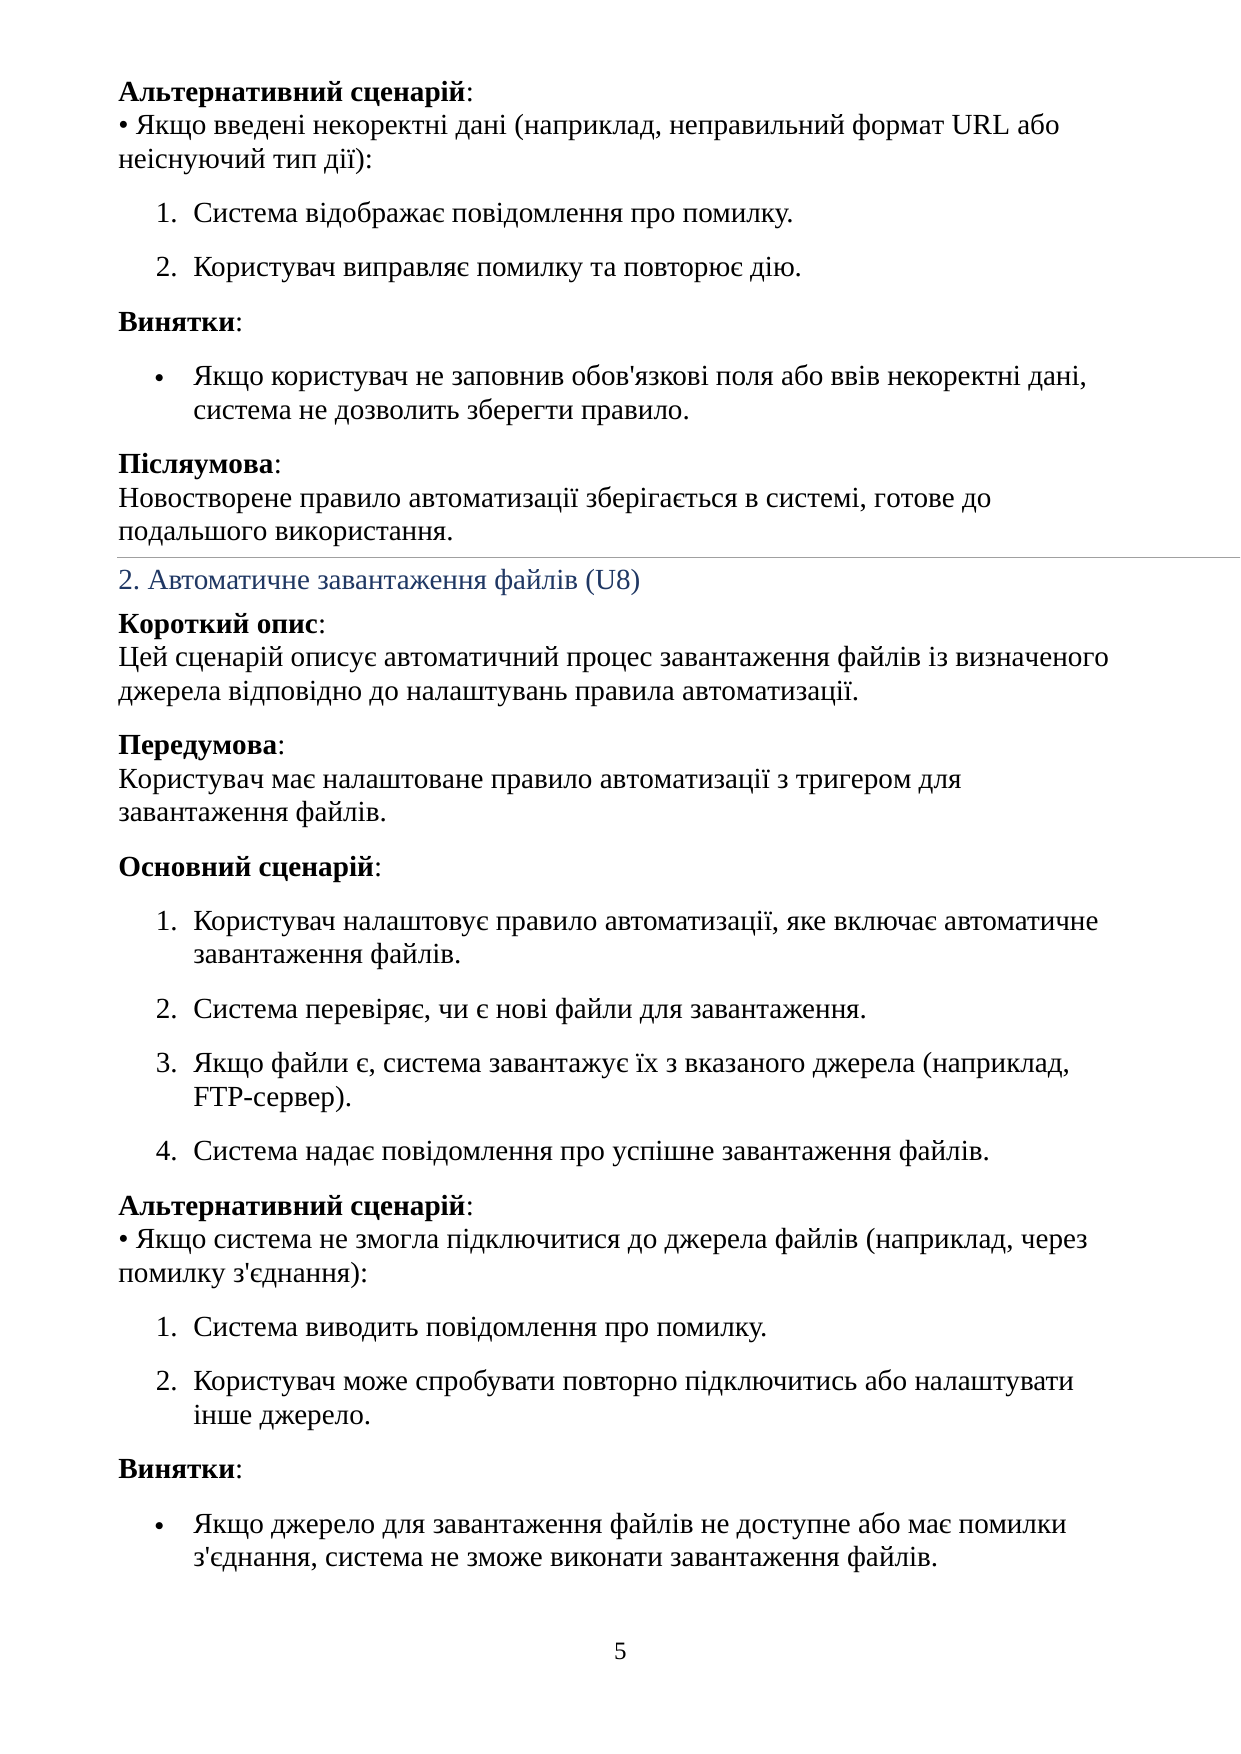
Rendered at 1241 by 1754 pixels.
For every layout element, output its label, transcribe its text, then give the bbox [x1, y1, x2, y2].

list Якщо файли є, система завантажує їх з вказаного джерела (наприклад, FTP-сервер). [156, 1045, 1122, 1112]
text Винятки: [118, 304, 1122, 337]
text Альтернативний сценарій: • Якщо введені некоректні дані (наприклад, неправильний формат URL або неіснуючий тип дії): [118, 74, 1122, 174]
list Користувач може спробувати повторно підключитись або налаштувати інше джерело. [156, 1363, 1122, 1431]
text Винятки: [118, 1451, 1122, 1485]
text Передумова: Користувач має налаштоване правило автоматизації з тригером для завантаження файлів. [118, 727, 1122, 828]
list Користувач налаштовує правило автоматизації, яке включає автоматичне завантаження файлів. [156, 903, 1122, 970]
text Альтернативний сценарій: • Якщо система не змогла підключитися до джерела файлів (наприклад, через помилку з'єднання): [118, 1188, 1122, 1288]
list Користувач виправляє помилку та повторює дію. [156, 249, 1122, 283]
text Післяумова: Новостворене правило автоматизації зберігається в системі, готове до подальшого використання. [118, 446, 1122, 547]
list Система відображає повідомлення про помилку. [156, 195, 1122, 229]
list Система перевіряє, чи є нові файли для завантаження. [156, 991, 1122, 1024]
list Система виводить повідомлення про помилку. [156, 1309, 1122, 1343]
list Якщо джерело для завантаження файлів не доступне або має помилки з'єднання, система не зможе виконати завантаження файлів. [156, 1506, 1122, 1573]
text Основний сценарій: [118, 849, 1122, 882]
list Якщо користувач не заповнив обов'язкові поля або ввів некоректні дані, система не дозволить зберегти правило. [156, 358, 1122, 425]
subtitle 2. Автоматичне завантаження файлів (U8) [118, 562, 1122, 595]
text Короткий опис: Цей сценарій описує автоматичний процес завантаження файлів із визначеного джерела відповідно до налаштувань правила автоматизації. [118, 606, 1122, 706]
list Система надає повідомлення про успішне завантаження файлів. [156, 1133, 1122, 1167]
